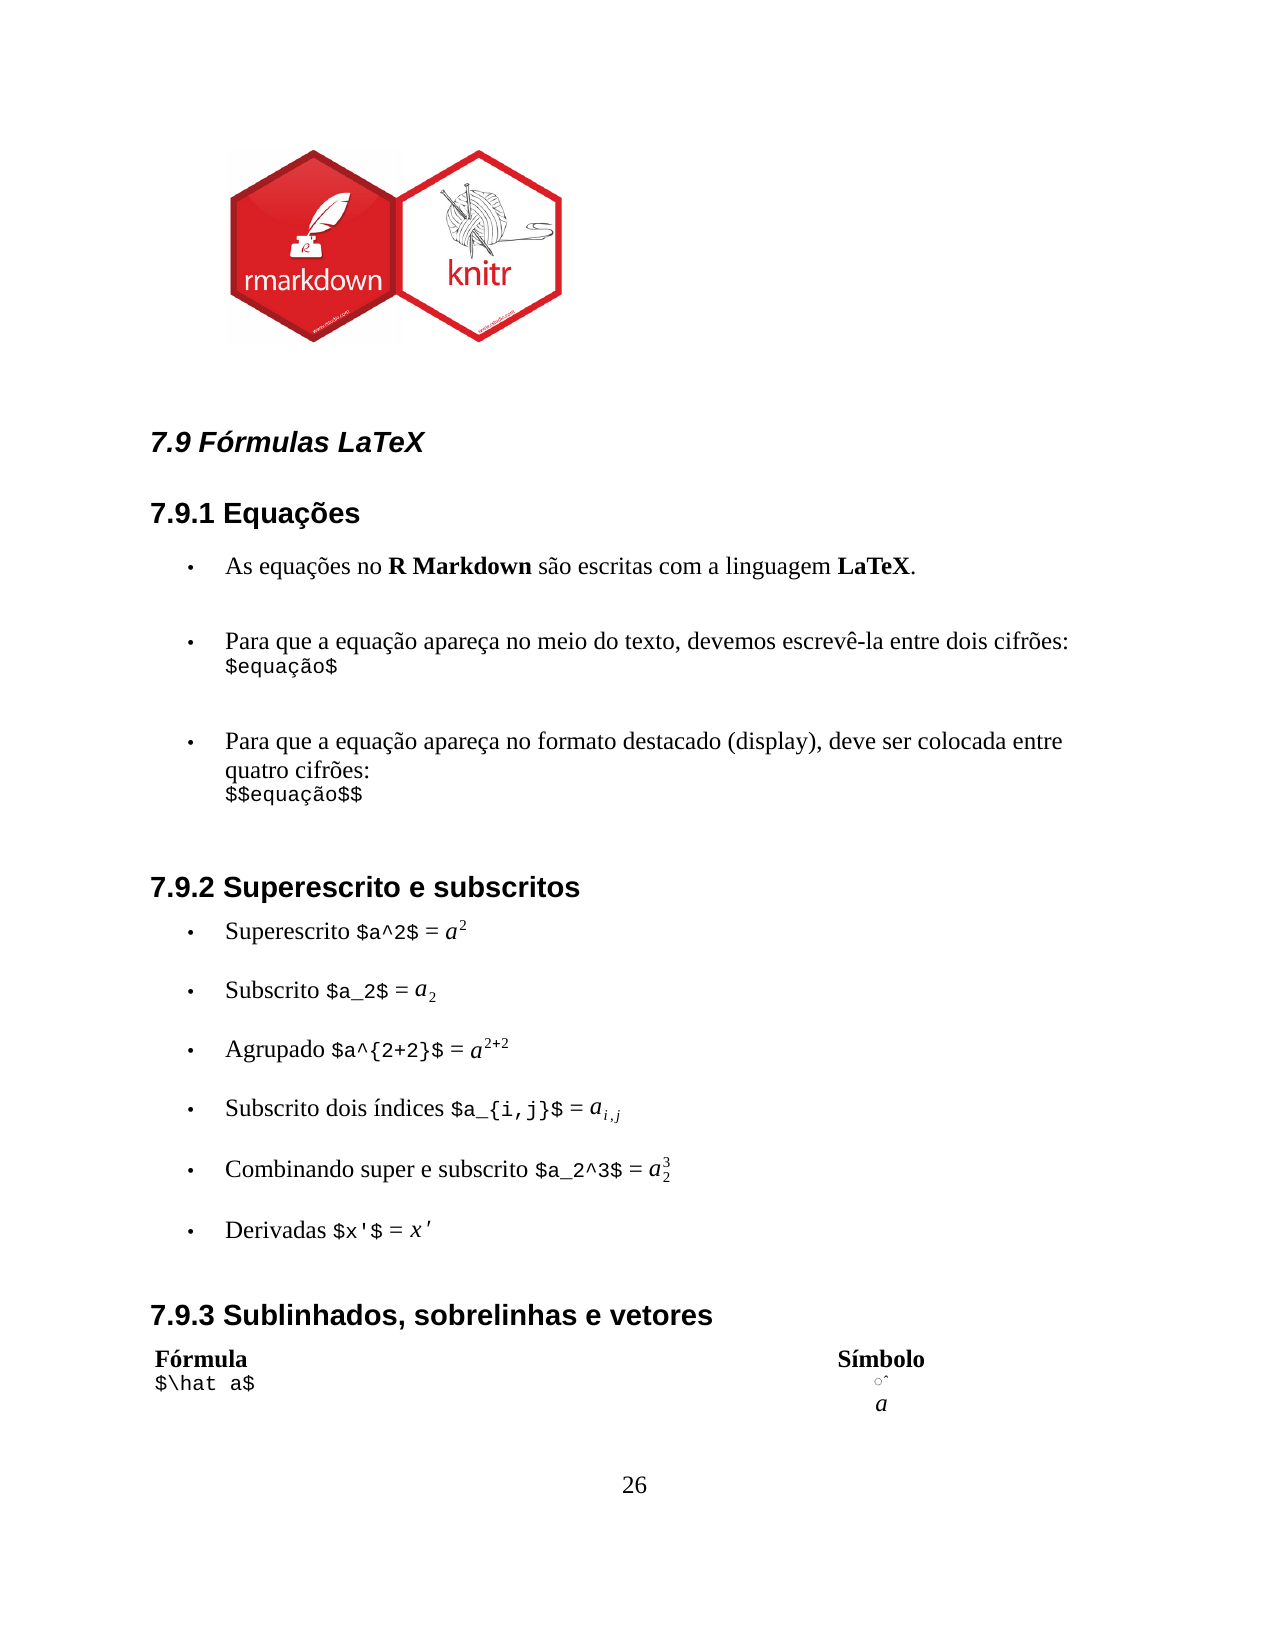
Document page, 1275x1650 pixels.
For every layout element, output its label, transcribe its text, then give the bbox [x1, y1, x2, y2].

list Para que a equação apareça no formato destacado (display), deve ser colocada entre quatro cifrões: $$equação$$ [187, 726, 1125, 836]
list Subscrito dois índices $a_{i,j}$ = [187, 1093, 1125, 1153]
list Agrupado $a^{2+2}$ = [187, 1034, 1125, 1093]
list Subscrito $a_2$ = [187, 974, 1125, 1034]
list Superescrito $a^2$ = [187, 916, 1125, 974]
subtitle 7.9.3 Sublinhados, sobrelinhas e vetores [150, 1298, 1125, 1332]
list Derivadas $x'$ = [187, 1215, 1125, 1273]
picture [225, 150, 567, 343]
list [187, 150, 1125, 371]
table_cell $\hat a$ [150, 1373, 637, 1417]
subtitle 7.9 Fórmulas LaTeX [150, 425, 1125, 458]
list As equações no R Markdown são escritas com a linguagem LaTeX. [187, 551, 1125, 608]
table_header Fórmula [150, 1344, 637, 1373]
table_header Símbolo [638, 1344, 1125, 1373]
subtitle 7.9.1 Equações [150, 496, 1125, 529]
list Para que a equação apareça no meio do texto, devemos escrevê-la entre dois cifrões: $equação$ [187, 626, 1125, 708]
list Combinando super e subscrito $a_2^3$ = [187, 1153, 1125, 1215]
table_cell [638, 1373, 1125, 1417]
subtitle 7.9.2 Superescrito e subscritos [150, 870, 1125, 903]
